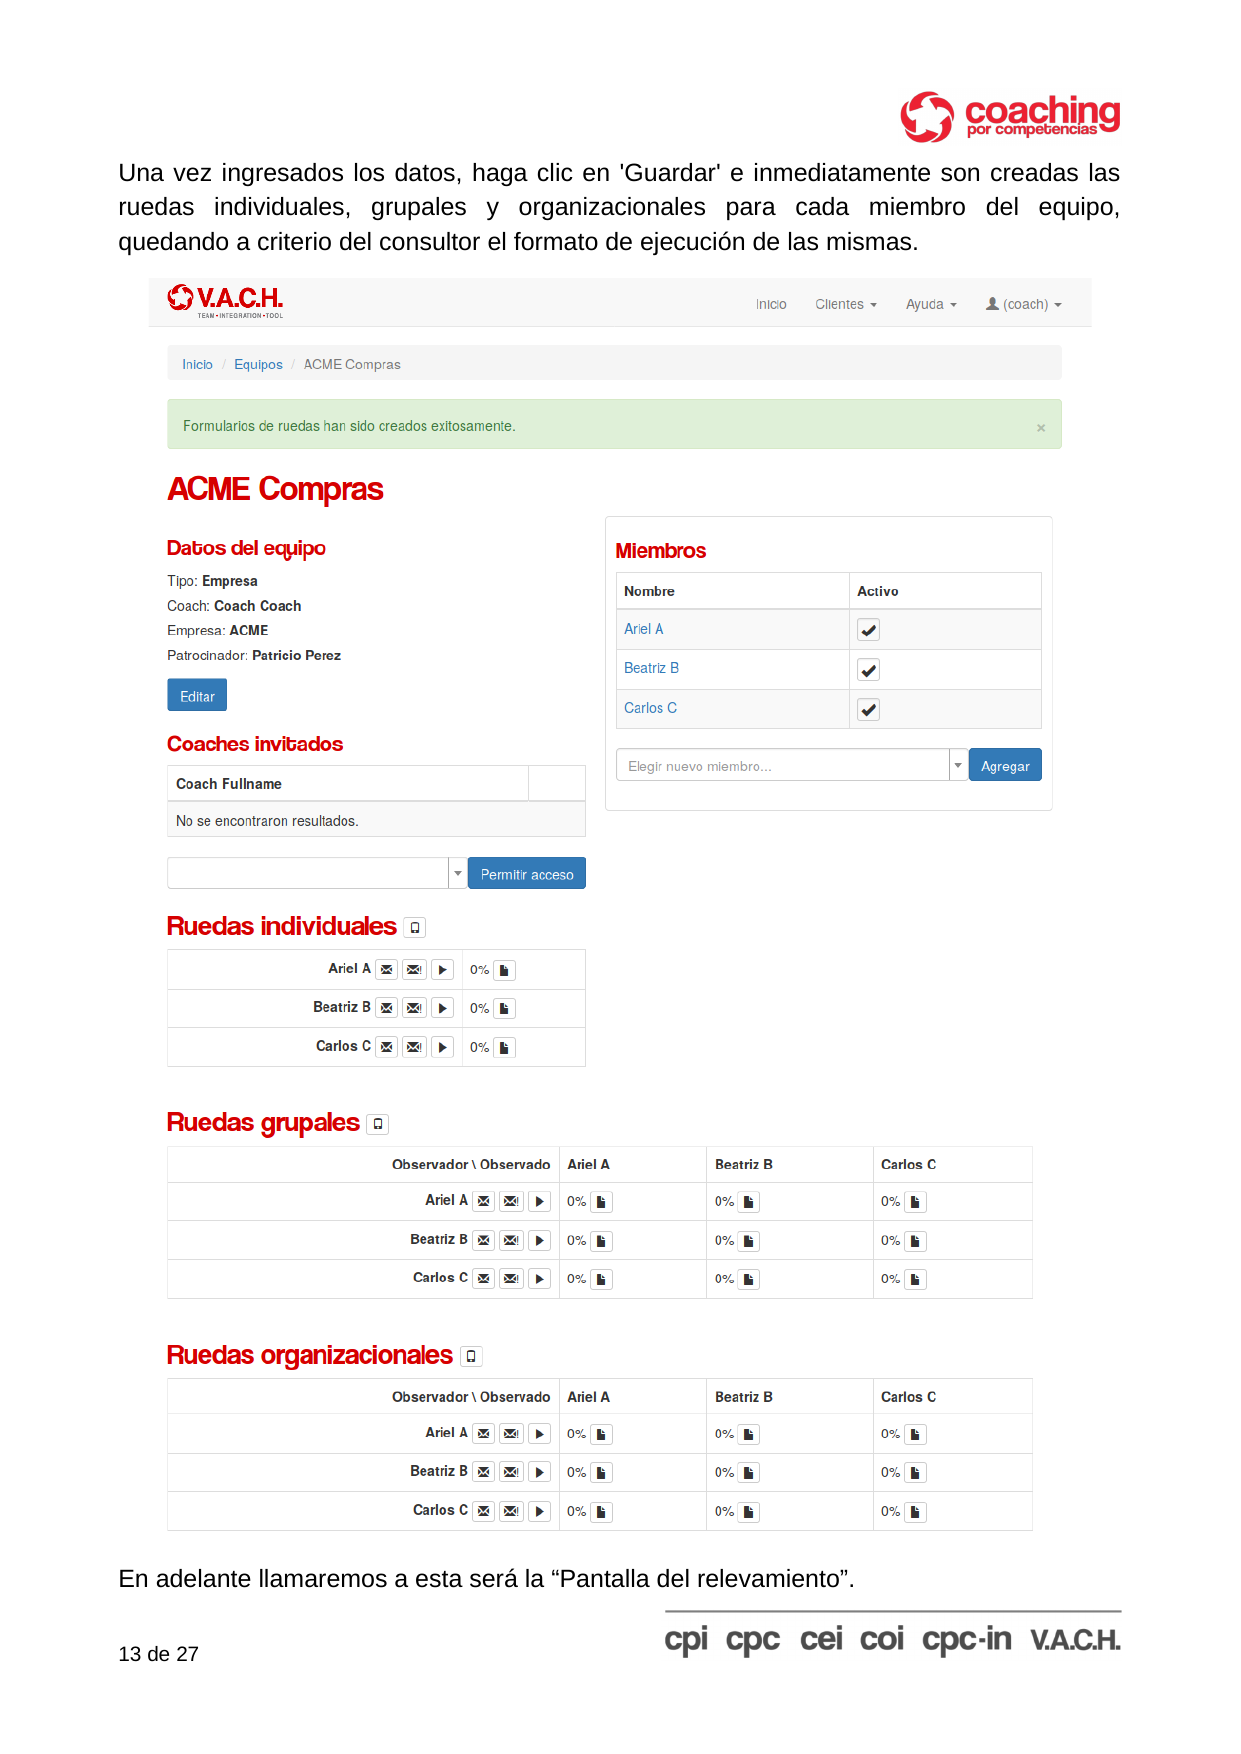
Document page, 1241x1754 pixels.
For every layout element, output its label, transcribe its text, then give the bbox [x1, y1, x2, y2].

text En adelante llamaremos a esta será la “Pantalla del relevamiento”. [118, 1564, 1122, 1593]
picture [661, 1609, 1123, 1661]
text Una vez ingresados los datos, haga clic en 'Guardar' e inmediatamente son creadas las ruedas individuales, grupales y organizacionales para cada miembro del equipo, quedando a criterio del consultor el formato de ejecución de las mismas. [118, 158, 1122, 255]
picture [897, 88, 1123, 146]
picture [148, 278, 1092, 1541]
